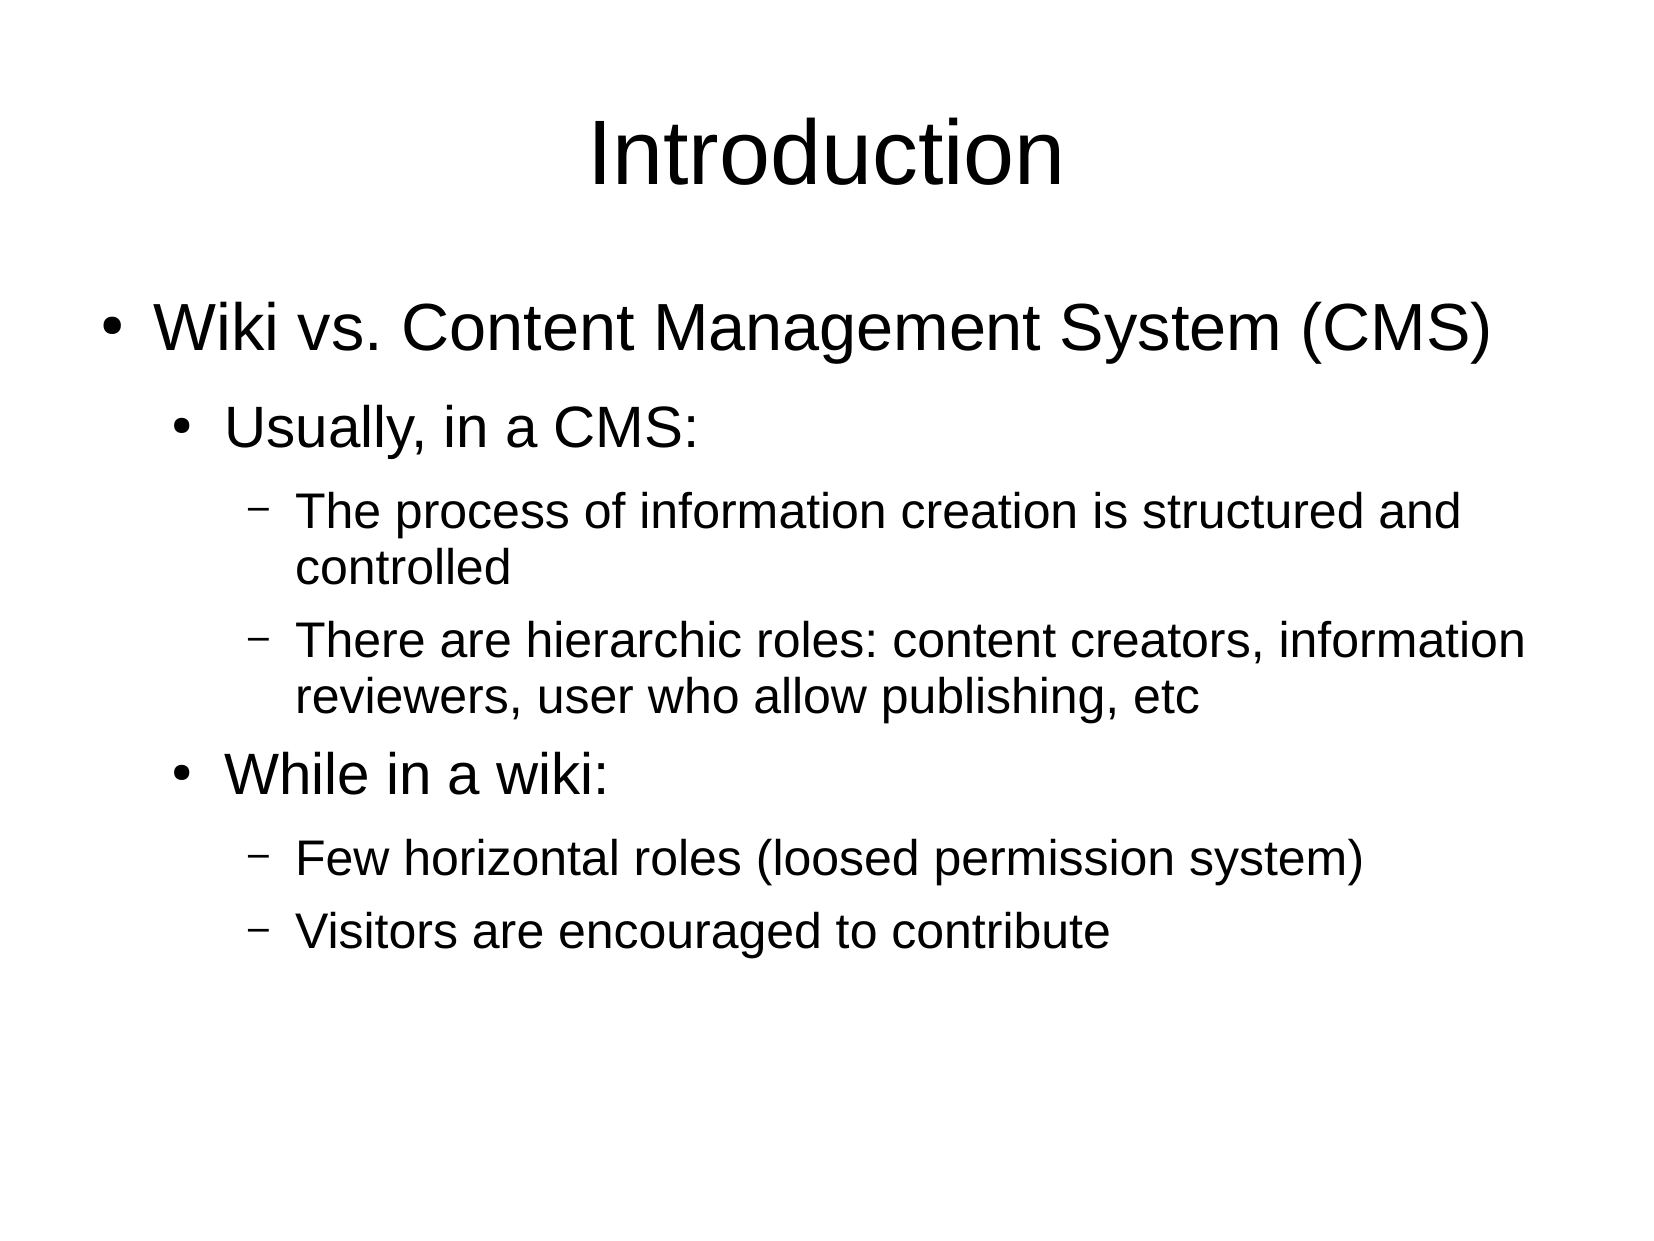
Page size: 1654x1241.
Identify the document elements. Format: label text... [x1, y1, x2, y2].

list Wiki vs. Content Management System (CMS) Usually, in a CMS: The process of information creation is structured and controlled There are hierarchic roles: content creators, information reviewers, user who allow publishing, etc While in a wiki: Few horizontal roles (loosed permission system) Visitors are encouraged to contribute [82, 290, 1571, 1109]
title Introduction [82, 49, 1571, 257]
